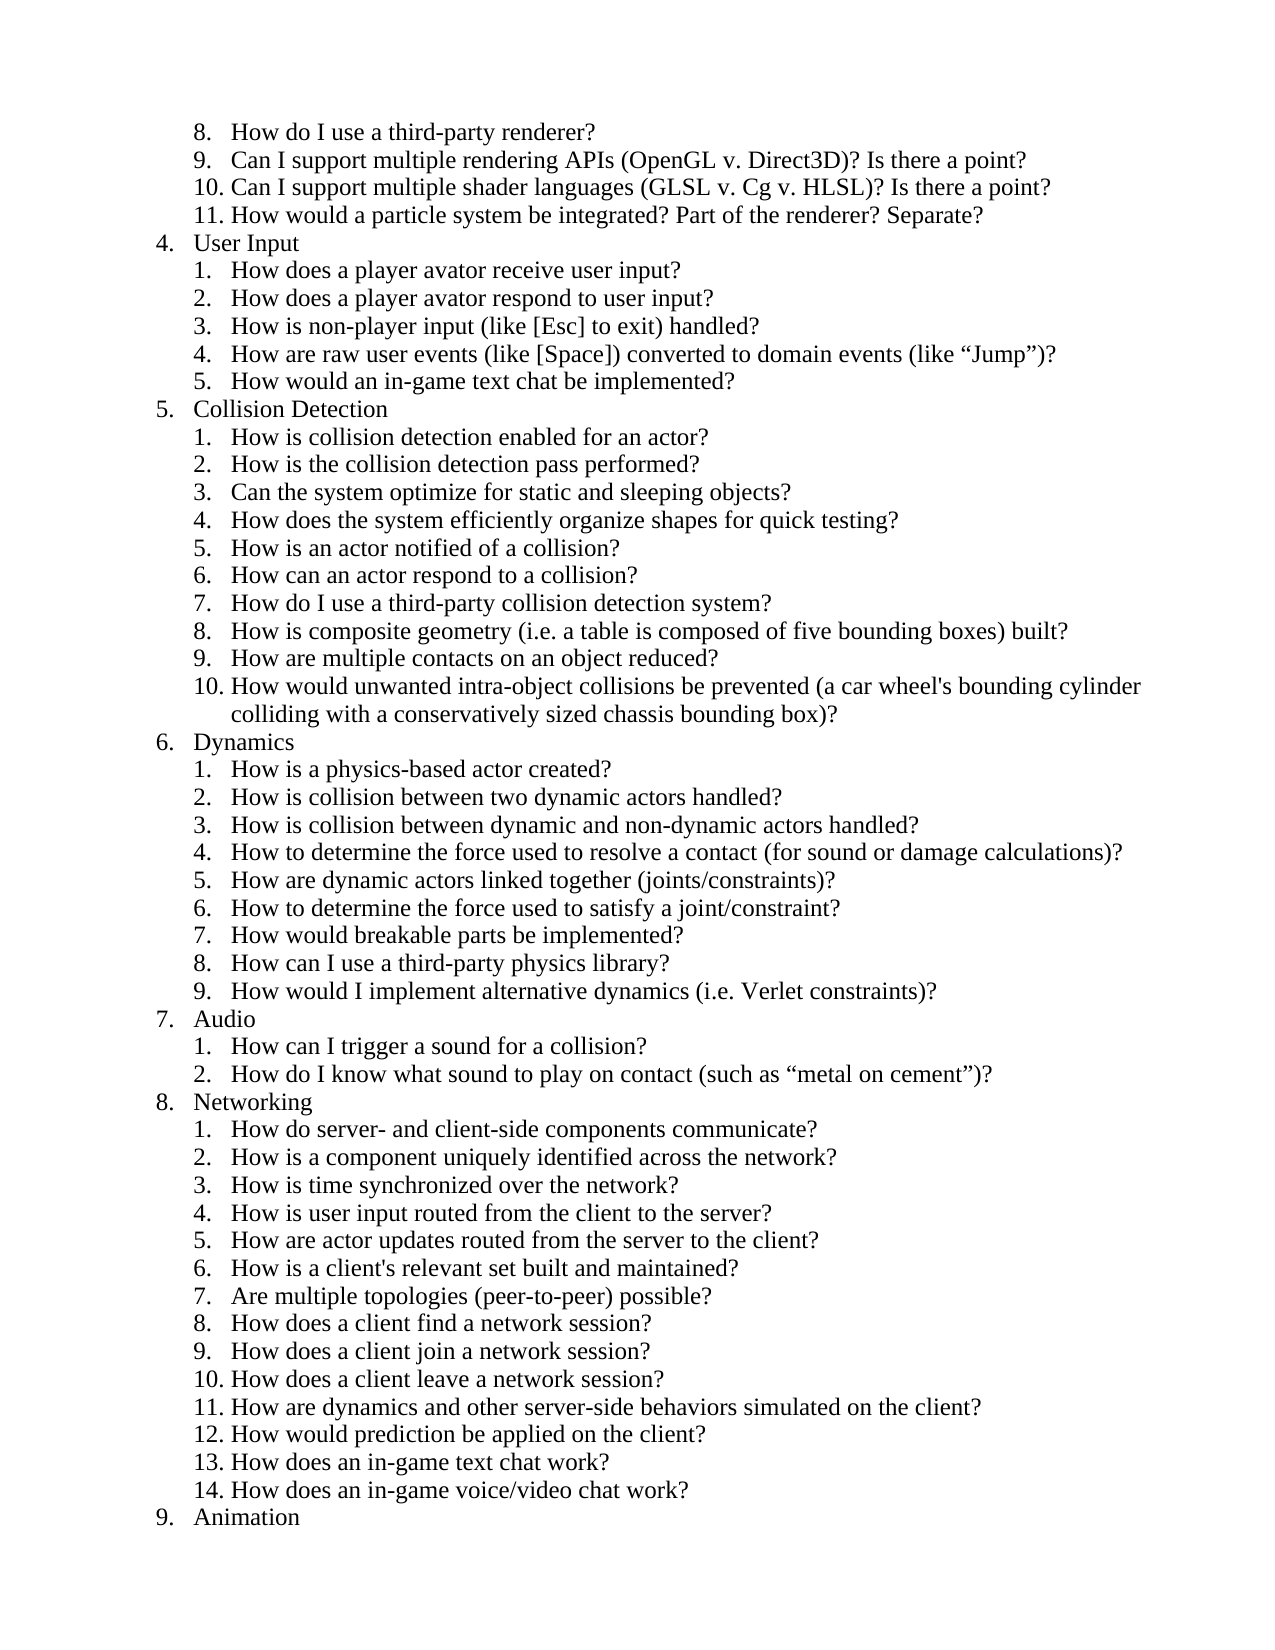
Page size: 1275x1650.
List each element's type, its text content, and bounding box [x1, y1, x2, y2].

list How are actor updates routed from the server to the client? [193, 1226, 1157, 1254]
list How to determine the force used to satisfy a joint/constraint? [193, 894, 1157, 922]
list How is an actor notified of a collision? [193, 534, 1157, 561]
list Networking [156, 1088, 1157, 1116]
list How does a client find a network session? [193, 1309, 1157, 1337]
list How would I implement alternative dynamics (i.e. Verlet constraints)? [193, 977, 1157, 1005]
list How are dynamic actors linked together (joints/constraints)? [193, 866, 1157, 894]
list How would unwanted intra-object collisions be prevented (a car wheel's bounding cylinder colliding with a conservatively sized chassis bounding box)? [193, 672, 1157, 728]
list How is collision between dynamic and non-dynamic actors handled? [193, 811, 1157, 838]
list Can I support multiple shader languages (GLSL v. Cg v. HLSL)? Is there a point? [193, 173, 1157, 201]
list How is time synchronized over the network? [193, 1171, 1157, 1199]
list How to determine the force used to resolve a contact (for sound or damage calculations)? [193, 838, 1157, 866]
list How is user input routed from the client to the server? [193, 1199, 1157, 1226]
list How does an in-game text chat work? [193, 1448, 1157, 1476]
list How is collision detection enabled for an actor? [193, 423, 1157, 451]
list How is a physics-based actor created? [193, 755, 1157, 783]
list How are dynamics and other server-side behaviors simulated on the client? [193, 1393, 1157, 1420]
list How would an in-game text chat be implemented? [193, 367, 1157, 395]
list Collision Detection [156, 395, 1157, 423]
list How are multiple contacts on an object reduced? [193, 644, 1157, 672]
list How does a player avator receive user input? [193, 257, 1157, 284]
list How is a client's relevant set built and maintained? [193, 1254, 1157, 1282]
list How do server- and client-side components communicate? [193, 1116, 1157, 1143]
list How is non-player input (like [Esc] to exit) handled? [193, 312, 1157, 340]
list Can I support multiple rendering APIs (OpenGL v. Direct3D)? Is there a point? [193, 146, 1157, 173]
list How would a particle system be integrated? Part of the renderer? Separate? [193, 201, 1157, 229]
list How do I use a third-party renderer? [193, 118, 1157, 146]
list How does an in-game voice/video chat work? [193, 1476, 1157, 1503]
list Animation [156, 1503, 1157, 1531]
list How do I use a third-party collision detection system? [193, 589, 1157, 617]
list How does a player avator respond to user input? [193, 284, 1157, 312]
list How is collision between two dynamic actors handled? [193, 783, 1157, 811]
list Can the system optimize for static and sleeping objects? [193, 478, 1157, 506]
list How does a client leave a network session? [193, 1365, 1157, 1393]
list How is the collision detection pass performed? [193, 451, 1157, 478]
list User Input [156, 229, 1157, 257]
list How are raw user events (like [Space]) converted to domain events (like “Jump”)? [193, 340, 1157, 367]
list How is a component uniquely identified across the network? [193, 1143, 1157, 1171]
list How is composite geometry (i.e. a table is composed of five bounding boxes) built? [193, 617, 1157, 644]
list Are multiple topologies (peer-to-peer) possible? [193, 1282, 1157, 1309]
list How would breakable parts be implemented? [193, 922, 1157, 949]
list How would prediction be applied on the client? [193, 1420, 1157, 1448]
list How does a client join a network session? [193, 1337, 1157, 1365]
list Audio [156, 1005, 1157, 1032]
list How does the system efficiently organize shapes for quick testing? [193, 506, 1157, 534]
list How do I know what sound to play on contact (such as “metal on cement”)? [193, 1060, 1157, 1088]
list How can I use a third-party physics library? [193, 949, 1157, 977]
list How can I trigger a sound for a collision? [193, 1032, 1157, 1060]
list Dynamics [156, 728, 1157, 755]
list How can an actor respond to a collision? [193, 561, 1157, 589]
